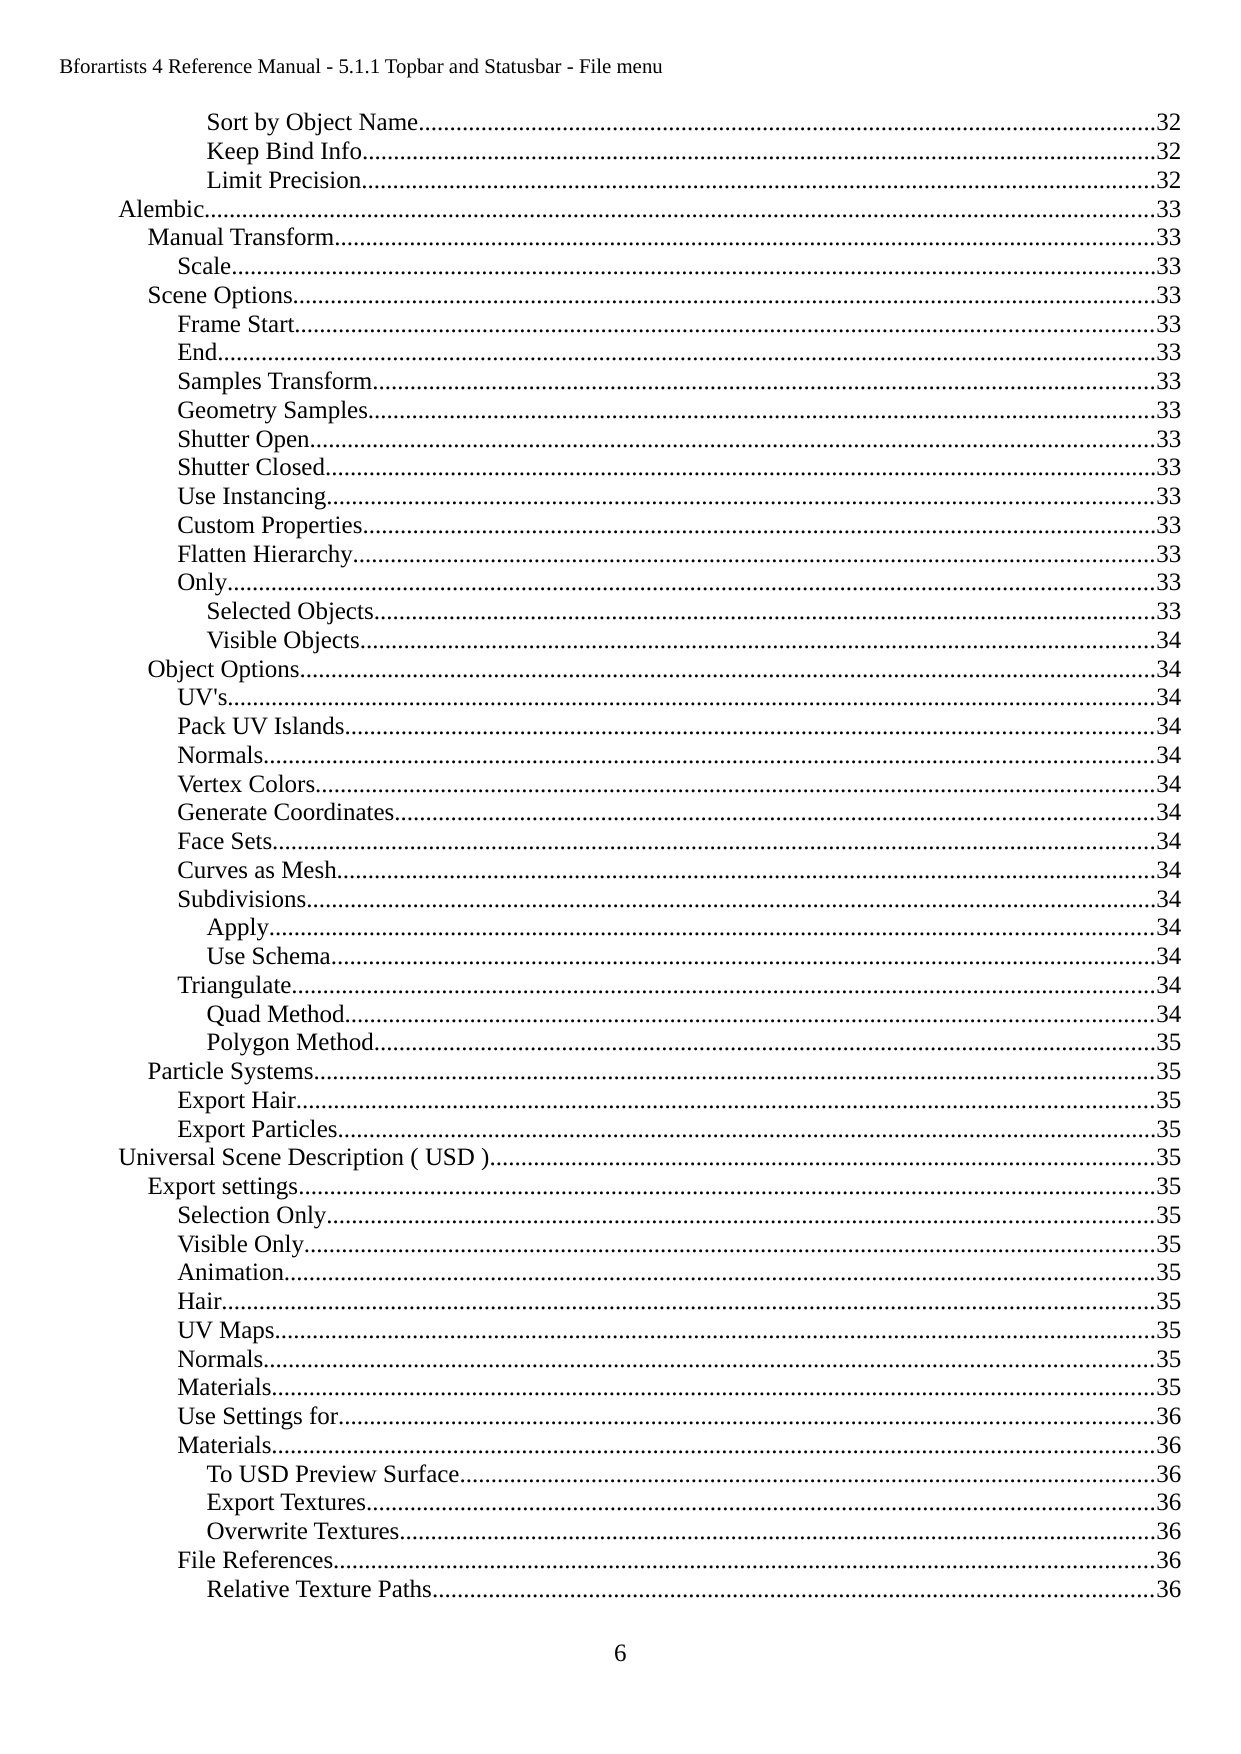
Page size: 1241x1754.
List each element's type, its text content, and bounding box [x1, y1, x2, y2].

text End 33 [177, 337, 1181, 366]
text To USD Preview Surface 36 [206, 1459, 1181, 1487]
text Universal Scene Description ( USD ) 35 [118, 1142, 1181, 1171]
text Limit Precision 32 [206, 165, 1181, 194]
text Samples Transform 33 [177, 366, 1181, 395]
text Materials 36 [177, 1430, 1181, 1459]
text Keep Bind Info 32 [206, 136, 1181, 165]
text Pack UV Islands 34 [177, 711, 1181, 740]
text Only 33 [177, 567, 1181, 596]
text Export settings 35 [147, 1171, 1181, 1200]
text Sort by Object Name 32 [206, 107, 1181, 136]
text Scene Options 33 [147, 280, 1181, 309]
text Export Particles 35 [177, 1114, 1181, 1142]
text Selected Objects 33 [206, 596, 1181, 625]
text Curves as Mesh 34 [177, 855, 1181, 884]
text Geometry Samples 33 [177, 395, 1181, 424]
text Custom Properties 33 [177, 510, 1181, 539]
text Use Settings for 36 [177, 1401, 1181, 1430]
text Visible Objects 34 [206, 625, 1181, 654]
text Apply 34 [206, 912, 1181, 941]
text Flatten Hierarchy 33 [177, 539, 1181, 567]
text Export Textures 36 [206, 1487, 1181, 1516]
text Shutter Open 33 [177, 424, 1181, 452]
text Visible Only 35 [177, 1229, 1181, 1257]
text Normals 34 [177, 740, 1181, 769]
text Use Schema 34 [206, 941, 1181, 970]
text Polygon Method 35 [206, 1027, 1181, 1056]
text Hair 35 [177, 1286, 1181, 1315]
text Manual Transform 33 [147, 222, 1181, 251]
text Quad Method 34 [206, 999, 1181, 1027]
text Generate Coordinates 34 [177, 797, 1181, 826]
text Overwrite Textures 36 [206, 1516, 1181, 1545]
text Scale 33 [177, 251, 1181, 280]
text UV's 34 [177, 682, 1181, 711]
text UV Maps 35 [177, 1315, 1181, 1344]
text Export Hair 35 [177, 1085, 1181, 1114]
text Materials 35 [177, 1372, 1181, 1401]
text Particle Systems 35 [147, 1056, 1181, 1085]
text Object Options 34 [147, 654, 1181, 682]
text File References 36 [177, 1545, 1181, 1574]
text Use Instancing 33 [177, 481, 1181, 510]
text Frame Start 33 [177, 309, 1181, 337]
text Subdivisions 34 [177, 884, 1181, 912]
text Shutter Closed 33 [177, 452, 1181, 481]
text Face Sets 34 [177, 826, 1181, 855]
text Normals 35 [177, 1344, 1181, 1372]
text Selection Only 35 [177, 1200, 1181, 1229]
text Relative Texture Paths 36 [206, 1574, 1181, 1602]
text Animation 35 [177, 1257, 1181, 1286]
text Alembic 33 [118, 194, 1181, 222]
text Triangulate 34 [177, 970, 1181, 999]
text Vertex Colors 34 [177, 769, 1181, 797]
